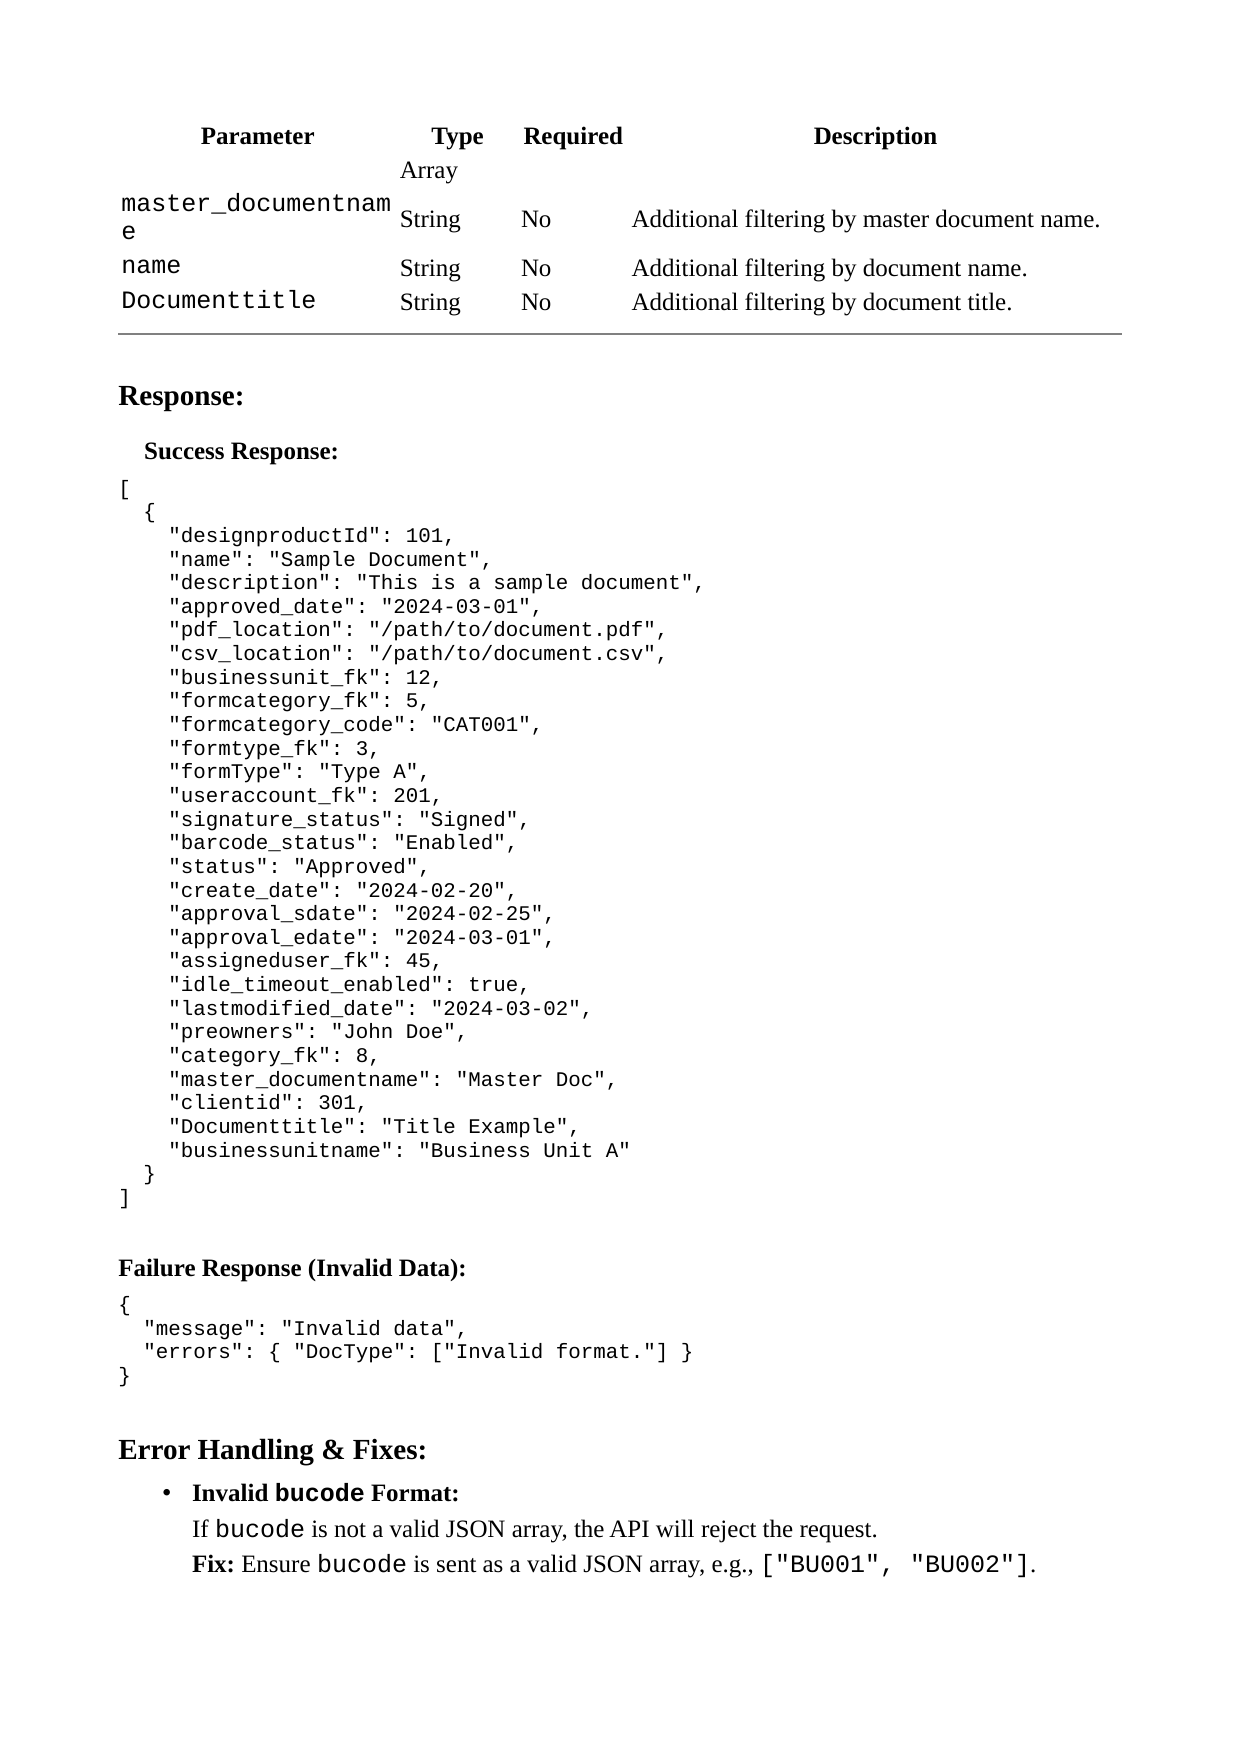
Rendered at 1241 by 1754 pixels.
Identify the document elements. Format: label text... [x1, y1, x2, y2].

table_cell Documenttitle [118, 284, 397, 319]
table_cell String [397, 284, 518, 319]
text "approved_date": "2024-03-01", [118, 596, 1122, 619]
table_cell Array [397, 153, 518, 187]
table_header Required [518, 118, 628, 153]
text "useraccount_fk": 201, [118, 785, 1122, 809]
text "signature_status": "Signed", [118, 809, 1122, 832]
table_cell master_documentname [118, 187, 397, 250]
table_header Description [629, 118, 1122, 153]
text { [118, 1294, 1122, 1317]
text "lastmodified_date": "2024-03-02", [118, 998, 1122, 1021]
subtitle Error Handling & Fixes: [118, 1432, 1122, 1466]
table_header Type [397, 118, 518, 153]
text "errors": { "DocType": ["Invalid format."] } [118, 1341, 1122, 1365]
table_cell String [397, 187, 518, 250]
text "category_fk": 8, [118, 1045, 1122, 1069]
subtitle ✅ Success Response: [118, 436, 1122, 465]
subtitle Response: [118, 378, 1122, 411]
table_cell [629, 153, 1122, 187]
text "formType": "Type A", [118, 761, 1122, 785]
text "assigneduser_fk": 45, [118, 951, 1122, 974]
text "formtype_fk": 3, [118, 738, 1122, 761]
text "approval_sdate": "2024-02-25", [118, 903, 1122, 927]
text "name": "Sample Document", [118, 548, 1122, 572]
text "create_date": "2024-02-20", [118, 879, 1122, 903]
text } [118, 1163, 1122, 1187]
table_cell No [518, 187, 628, 250]
text "barcode_status": "Enabled", [118, 832, 1122, 856]
text ] [118, 1187, 1122, 1211]
text "clientid": 301, [118, 1092, 1122, 1116]
text "approval_edate": "2024-03-01", [118, 927, 1122, 951]
text "status": "Approved", [118, 856, 1122, 879]
table_cell Additional filtering by document title. [629, 284, 1122, 319]
text "master_documentname": "Master Doc", [118, 1069, 1122, 1092]
table_cell Additional filtering by master document name. [629, 187, 1122, 250]
table_cell No [518, 284, 628, 319]
table_header Parameter [118, 118, 397, 153]
text } [118, 1365, 1122, 1388]
text "formcategory_code": "CAT001", [118, 714, 1122, 738]
text "message": "Invalid data", [118, 1317, 1122, 1341]
text "idle_timeout_enabled": true, [118, 974, 1122, 998]
text "designproductId": 101, [118, 525, 1122, 548]
table_cell [118, 153, 397, 187]
text "businessunitname": "Business Unit A" [118, 1140, 1122, 1163]
text "pdf_location": "/path/to/document.pdf", [118, 619, 1122, 643]
text "preowners": "John Doe", [118, 1021, 1122, 1045]
text "description": "This is a sample document", [118, 572, 1122, 596]
text [ [118, 478, 1122, 501]
text { [118, 501, 1122, 525]
text "Documenttitle": "Title Example", [118, 1116, 1122, 1140]
table_cell Additional filtering by document name. [629, 250, 1122, 284]
table_cell No [518, 250, 628, 284]
text "businessunit_fk": 12, [118, 667, 1122, 690]
list Invalid bucode Format: If bucode is not a valid JSON array, the API will reject the request. Fix: Ensure bucode is sent as a valid JSON array, e.g., ["BU001", "BU002"]. [162, 1478, 1122, 1579]
text "csv_location": "/path/to/document.csv", [118, 643, 1122, 667]
table_cell [518, 153, 628, 187]
table_cell String [397, 250, 518, 284]
table_cell name [118, 250, 397, 284]
subtitle Failure Response (Invalid Data): [118, 1253, 1122, 1281]
text "formcategory_fk": 5, [118, 690, 1122, 714]
